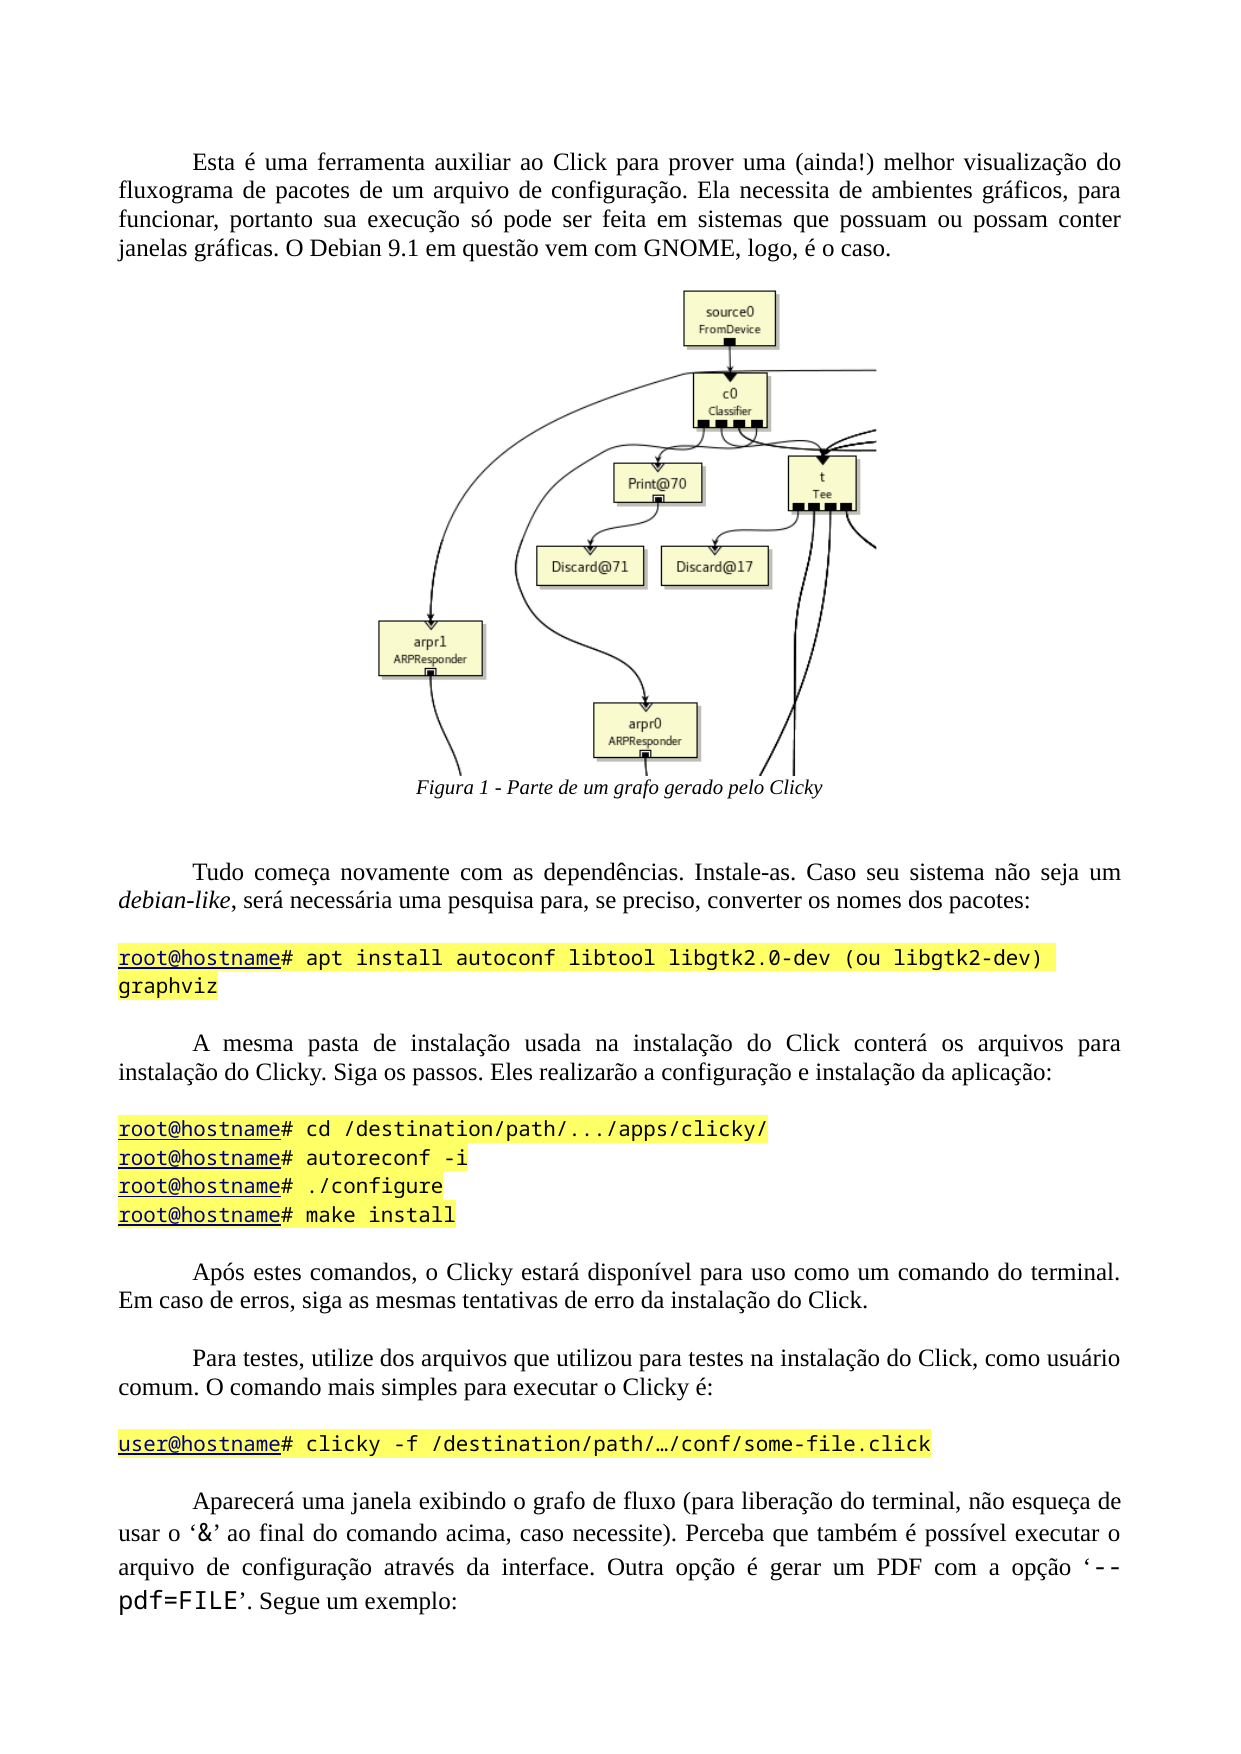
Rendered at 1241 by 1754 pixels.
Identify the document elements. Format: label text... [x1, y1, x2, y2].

text root@hostname# autoreconf -i [118, 1143, 1122, 1171]
text Para testes, utilize dos arquivos que utilizou para testes na instalação do Click, como usuário comum. O comando mais simples para executar o Clicky é: [118, 1343, 1122, 1401]
text root@hostname# make install [118, 1200, 1122, 1228]
text Figura 1 - Parte de um grafo gerado pelo Clicky [364, 776, 876, 799]
text user@hostname# clicky -f /destination/path/…/conf/some-file.click [118, 1429, 1122, 1458]
picture [363, 274, 877, 776]
text Após estes comandos, o Clicky estará disponível para uso como um comando do terminal. Em caso de erros, siga as mesmas tentativas de erro da instalação do Click. [118, 1257, 1122, 1314]
text root@hostname# cd /destination/path/.../apps/clicky/ [118, 1114, 1122, 1143]
text Tudo começa novamente com as dependências. Instale-as. Caso seu sistema não seja um debian-like, será necessária uma pesquisa para, se preciso, converter os nomes dos pacotes: [118, 857, 1122, 914]
text A mesma pasta de instalação usada na instalação do Click conterá os arquivos para instalação do Clicky. Siga os passos. Eles realizarão a configuração e instalação da aplicação: [118, 1028, 1122, 1086]
text root@hostname# ./configure [118, 1171, 1122, 1200]
text Aparecerá uma janela exibindo o grafo de fluxo (para liberação do terminal, não esqueça de usar o ‘&’ ao final do comando acima, caso necessite). Perceba que também é possível executar o arquivo de configuração através da interface. Outra opção é gerar um PDF com a opção ‘--pdf=FILE’. Segue um exemplo: [118, 1486, 1122, 1617]
text Esta é uma ferramenta auxiliar ao Click para prover uma (ainda!) melhor visualização do fluxograma de pacotes de um arquivo de configuração. Ela necessita de ambientes gráficos, para funcionar, portanto sua execução só pode ser feita em sistemas que possuam ou possam conter janelas gráficas. O Debian 9.1 em questão vem com GNOME, logo, é o caso. [118, 147, 1122, 262]
text root@hostname# apt install autoconf libtool libgtk2.0-dev (ou libgtk2-dev) graphviz [118, 943, 1122, 1000]
